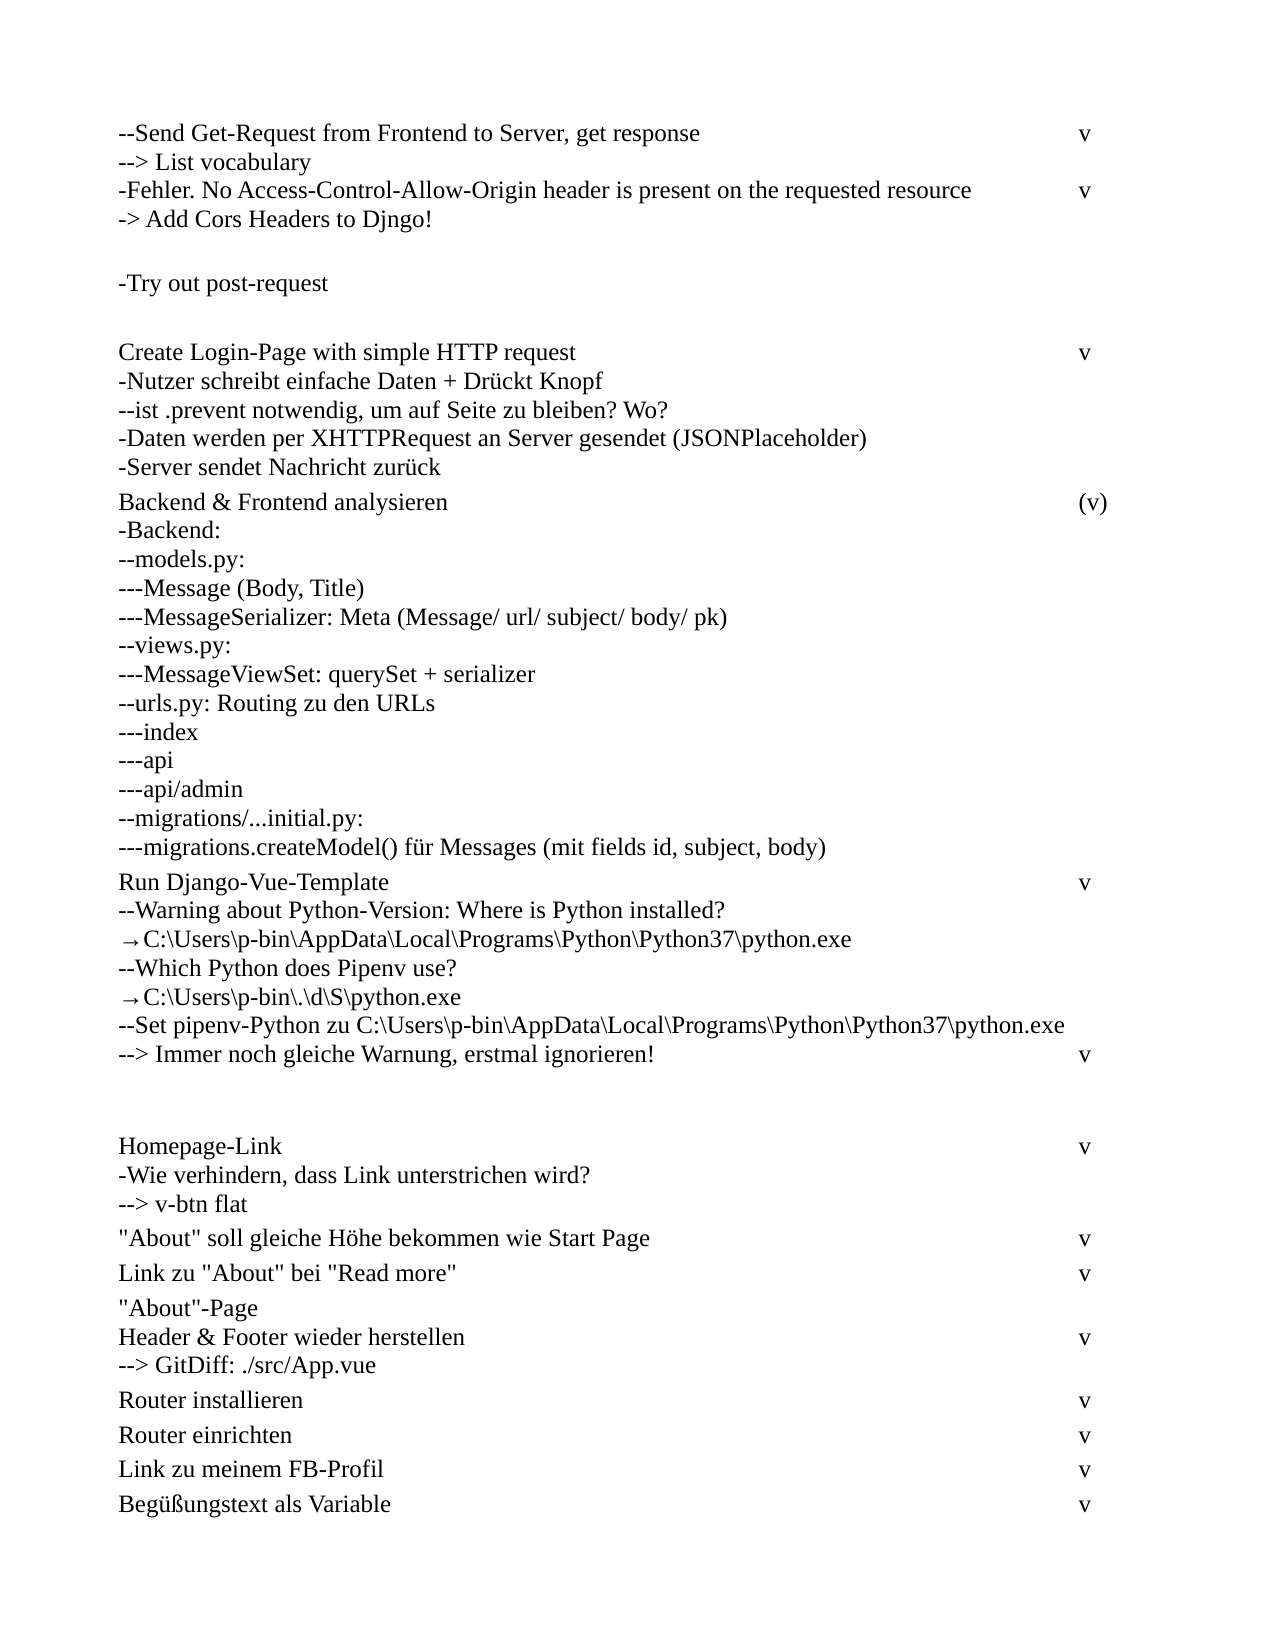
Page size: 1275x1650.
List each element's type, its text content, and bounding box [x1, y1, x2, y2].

text Backend & Frontend analysieren (v) -Backend: --models.py: ---Message (Body, Title) ---MessageSerializer: Meta (Message/ url/ subject/ body/ pk) --views.py: ---MessageViewSet: querySet + serializer --urls.py: Routing zu den URLs ---index ---api ---api/admin --migrations/...initial.py: ---migrations.createModel() für Messages (mit fields id, subject, body) [118, 487, 1157, 861]
text --Send Get-Request from Frontend to Server, get response v --> List vocabulary -Fehler. No Access-Control-Allow-Origin header is present on the requested resource v -> Add Cors Headers to Djngo! [118, 118, 1157, 233]
text Link zu "About" bei "Read more" v [118, 1258, 1157, 1287]
text Run Django-Vue-Template v --Warning about Python-Version: Where is Python installed? →C:\Users\p-bin\AppData\Local\Programs\Python\Python37\python.exe --Which Python does Pipenv use? →C:\Users\p-bin\.\d\S\python.exe --Set pipenv-Python zu C:\Users\p-bin\AppData\Local\Programs\Python\Python37\python.exe --> Immer noch gleiche Warnung, erstmal ignorieren! v [118, 867, 1157, 1125]
text "About" soll gleiche Höhe bekommen wie Start Page v [118, 1223, 1157, 1252]
text Router installieren v [118, 1385, 1157, 1414]
text -Try out post-request [118, 239, 1157, 297]
text Create Login-Page with simple HTTP request v -Nutzer schreibt einfache Daten + Drückt Knopf --ist .prevent notwendig, um auf Seite zu bleiben? Wo? -Daten werden per XHTTPRequest an Server gesendet (JSONPlaceholder) -Server sendet Nachricht zurück [118, 337, 1157, 481]
text Homepage-Link v -Wie verhindern, dass Link unterstrichen wird? --> v-btn flat [118, 1131, 1157, 1217]
text Router einrichten v [118, 1420, 1157, 1448]
text Link zu meinem FB-Profil v [118, 1454, 1157, 1483]
text Begüßungstext als Variable v [118, 1489, 1157, 1518]
text "About"-Page Header & Footer wieder herstellen v --> GitDiff: ./src/App.vue [118, 1293, 1157, 1379]
